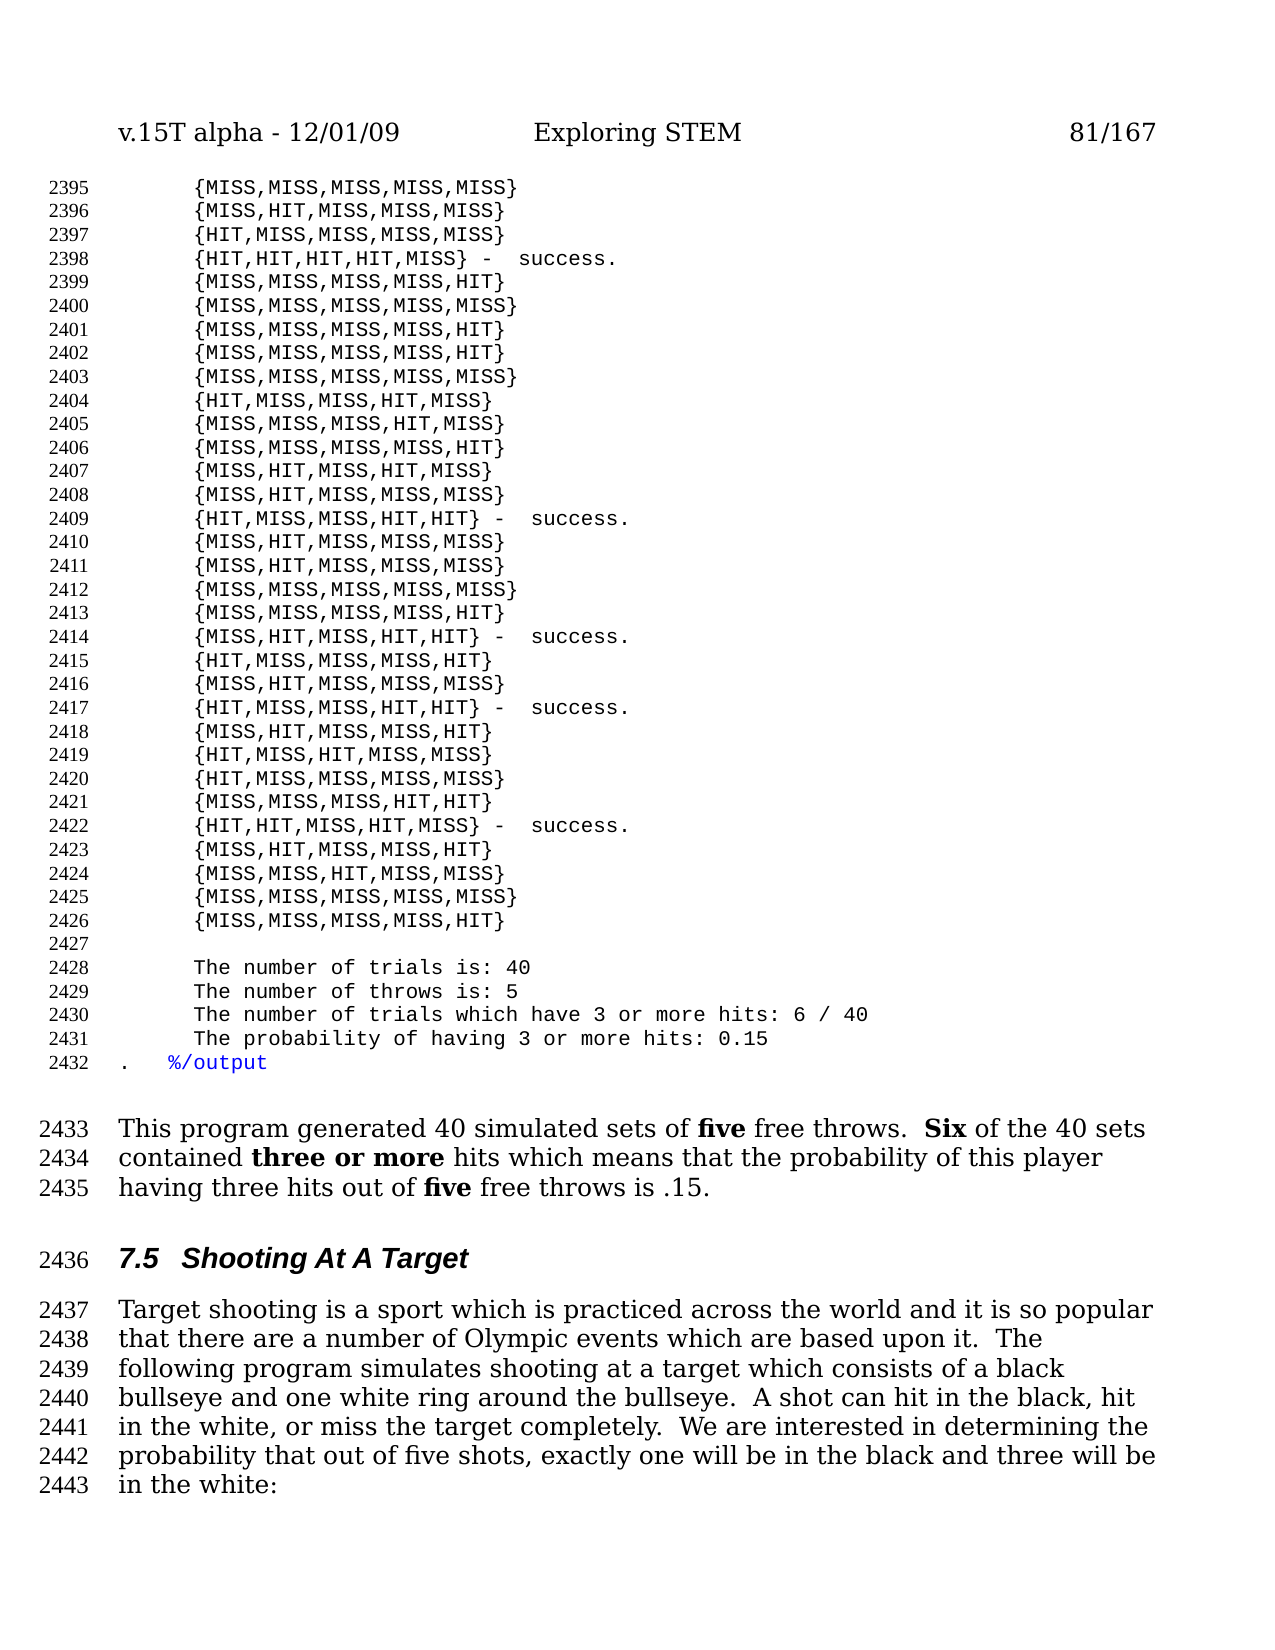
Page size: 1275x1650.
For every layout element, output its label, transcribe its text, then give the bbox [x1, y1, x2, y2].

text . %/output [118, 1052, 1157, 1075]
text {MISS,MISS,MISS,MISS,HIT} [118, 319, 1157, 342]
text The probability of having 3 or more hits: 0.15 [118, 1028, 1157, 1052]
text {MISS,MISS,MISS,MISS,HIT} [118, 910, 1157, 933]
text {HIT,MISS,MISS,MISS,HIT} [118, 650, 1157, 673]
text {MISS,HIT,MISS,HIT,HIT} - success. [118, 626, 1157, 650]
text {MISS,MISS,MISS,MISS,MISS} [118, 295, 1157, 319]
text {MISS,MISS,MISS,MISS,MISS} [118, 366, 1157, 389]
text {MISS,HIT,MISS,MISS,MISS} [118, 531, 1157, 555]
text {MISS,MISS,MISS,HIT,MISS} [118, 413, 1157, 437]
text {HIT,MISS,MISS,MISS,MISS} [118, 224, 1157, 248]
subtitle Shooting At A Target [118, 1241, 1157, 1274]
text {HIT,MISS,MISS,HIT,HIT} - success. [118, 508, 1157, 531]
text {HIT,MISS,HIT,MISS,MISS} [118, 744, 1157, 768]
text The number of trials is: 40 [118, 957, 1157, 981]
text {MISS,HIT,MISS,HIT,MISS} [118, 461, 1157, 484]
text {MISS,HIT,MISS,MISS,MISS} [118, 555, 1157, 579]
text Target shooting is a sport which is practiced across the world and it is so popular that there are a number of Olympic events which are based upon it. The following program simulates shooting at a target which consists of a black bullseye and one white ring around the bullseye. A shot can hit in the black, hit in the white, or miss the target completely. We are interested in determining the probability that out of five shots, exactly one will be in the black and three will be in the white: [118, 1295, 1157, 1499]
text {HIT,MISS,MISS,HIT,MISS} [118, 389, 1157, 413]
text {MISS,MISS,MISS,MISS,HIT} [118, 342, 1157, 366]
text {MISS,MISS,MISS,MISS,HIT} [118, 271, 1157, 295]
text {MISS,HIT,MISS,MISS,HIT} [118, 721, 1157, 744]
text The number of trials which have 3 or more hits: 6 / 40 [118, 1004, 1157, 1028]
text {MISS,MISS,MISS,MISS,MISS} [118, 886, 1157, 910]
text {MISS,MISS,MISS,MISS,HIT} [118, 602, 1157, 626]
text {MISS,MISS,MISS,MISS,HIT} [118, 437, 1157, 461]
text {HIT,HIT,HIT,HIT,MISS} - success. [118, 248, 1157, 271]
text {MISS,MISS,MISS,HIT,HIT} [118, 792, 1157, 815]
text {MISS,HIT,MISS,MISS,HIT} [118, 839, 1157, 862]
text {MISS,MISS,MISS,MISS,MISS} [118, 579, 1157, 602]
text {MISS,MISS,HIT,MISS,MISS} [118, 862, 1157, 886]
text {MISS,HIT,MISS,MISS,MISS} [118, 673, 1157, 697]
text This program generated 40 simulated sets of five free throws. Six of the 40 sets contained three or more hits which means that the probability of this player having three hits out of five free throws is .15. [118, 1114, 1157, 1202]
text {MISS,HIT,MISS,MISS,MISS} [118, 200, 1157, 224]
text {HIT,MISS,MISS,HIT,HIT} - success. [118, 697, 1157, 721]
text {MISS,HIT,MISS,MISS,MISS} [118, 484, 1157, 508]
text {HIT,HIT,MISS,HIT,MISS} - success. [118, 815, 1157, 839]
text {MISS,MISS,MISS,MISS,MISS} [118, 177, 1157, 200]
text {HIT,MISS,MISS,MISS,MISS} [118, 768, 1157, 792]
text The number of throws is: 5 [118, 981, 1157, 1004]
